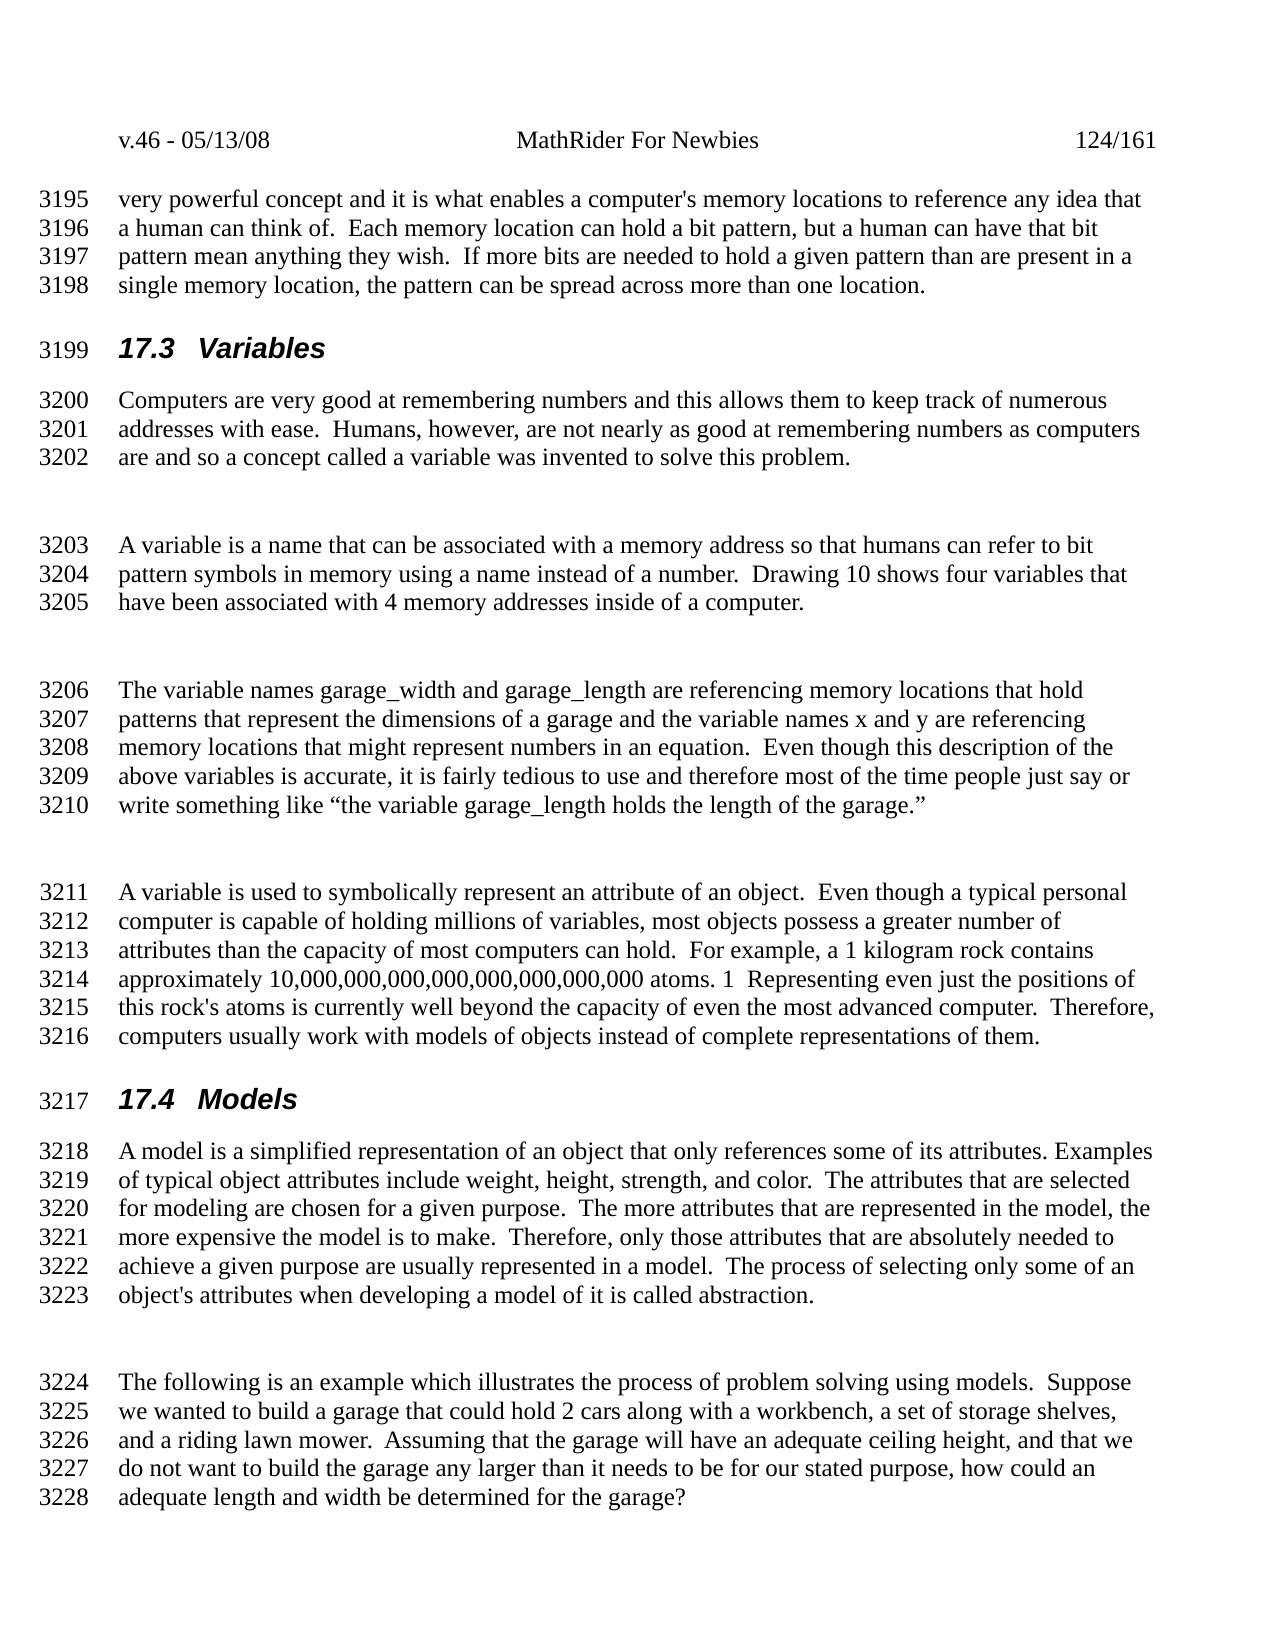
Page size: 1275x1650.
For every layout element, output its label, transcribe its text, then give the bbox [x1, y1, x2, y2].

subtitle Models [118, 1082, 1157, 1116]
subtitle Variables [118, 331, 1157, 365]
text A variable is a name that can be associated with a memory address so that humans can refer to bit pattern symbols in memory using a name instead of a number. Drawing 10 shows four variables that have been associated with 4 memory addresses inside of a computer. [118, 530, 1157, 616]
text A variable is used to symbolically represent an attribute of an object. Even though a typical personal computer is capable of holding millions of variables, most objects possess a greater number of attributes than the capacity of most computers can hold. For example, a 1 kilogram rock contains approximately 10,000,000,000,000,000,000,000,000 atoms. 1 Representing even just the positions of this rock's atoms is currently well beyond the capacity of even the most advanced computer. Therefore, computers usually work with models of objects instead of complete representations of them. [118, 877, 1157, 1050]
text The variable names garage_width and garage_length are referencing memory locations that hold patterns that represent the dimensions of a garage and the variable names x and y are referencing memory locations that might represent numbers in an equation. Even though this description of the above variables is accurate, it is fairly tedious to use and therefore most of the time people just say or write something like “the variable garage_length holds the length of the garage.” [118, 675, 1157, 819]
text Computers are very good at remembering numbers and this allows them to keep track of numerous addresses with ease. Humans, however, are not nearly as good at remembering numbers as computers are and so a concept called a variable was invented to solve this problem. [118, 385, 1157, 471]
text A model is a simplified representation of an object that only references some of its attributes. Examples of typical object attributes include weight, height, strength, and color. The attributes that are selected for modeling are chosen for a given purpose. The more attributes that are represented in the model, the more expensive the model is to make. Therefore, only those attributes that are absolutely needed to achieve a given purpose are usually represented in a model. The process of selecting only some of an object's attributes when developing a model of it is called abstraction. [118, 1136, 1157, 1308]
text very powerful concept and it is what enables a computer's memory locations to reference any idea that a human can think of. Each memory location can hold a bit pattern, but a human can have that bit pattern mean anything they wish. If more bits are needed to hold a given pattern than are present in a single memory location, the pattern can be spread across more than one location. [118, 184, 1157, 299]
text The following is an example which illustrates the process of problem solving using models. Suppose we wanted to build a garage that could hold 2 cars along with a workbench, a set of storage shelves, and a riding lawn mower. Assuming that the garage will have an adequate ceiling height, and that we do not want to build the garage any larger than it needs to be for our stated purpose, how could an adequate length and width be determined for the garage? [118, 1367, 1157, 1511]
